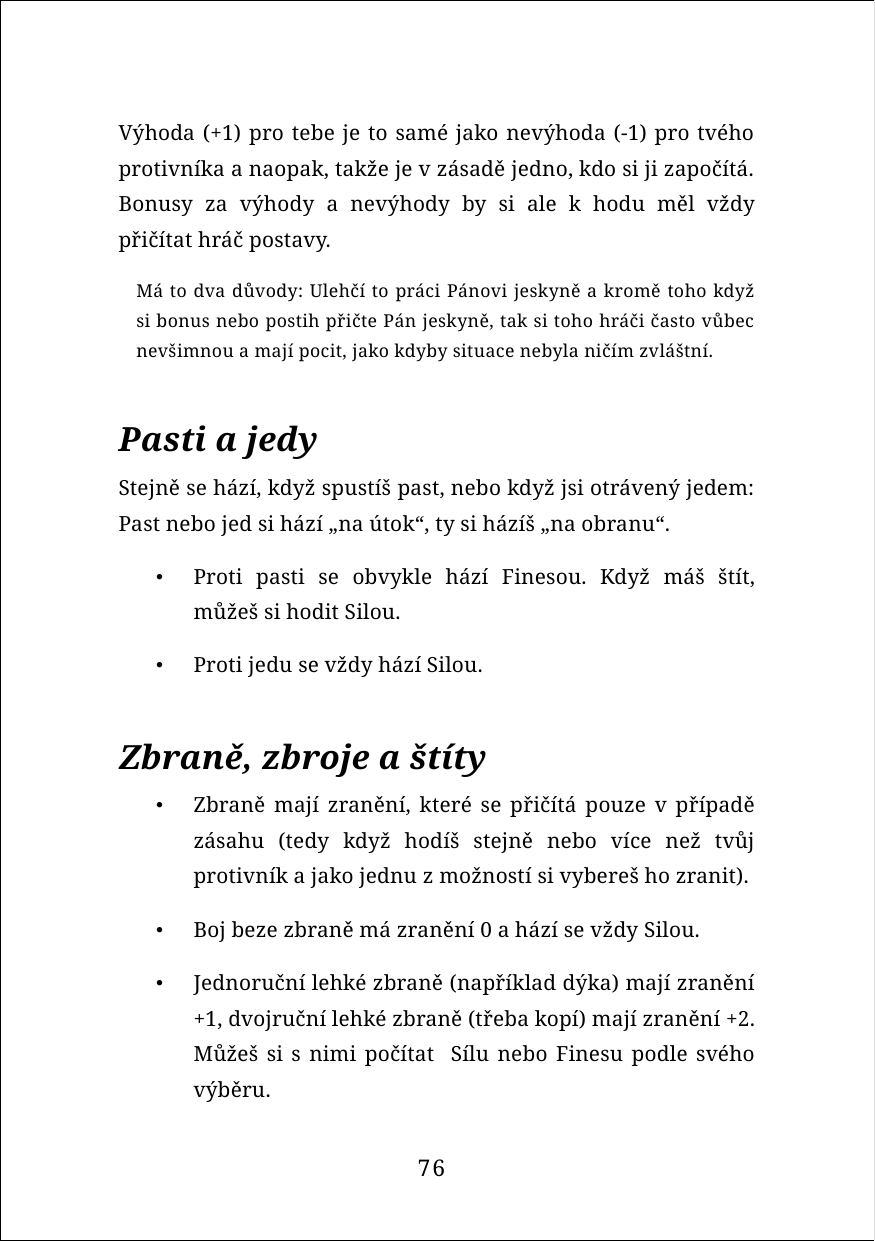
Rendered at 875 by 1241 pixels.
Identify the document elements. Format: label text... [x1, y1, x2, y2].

text Stejně se hází, když spustíš past, nebo když jsi otrávený jedem: Past nebo jed si hází „na útok“, ty si házíš „na obranu“. [118, 473, 756, 537]
list Boj beze zbraně má zranění 0 a hází se vždy Silou. [156, 915, 756, 943]
list Proti jedu se vždy hází Silou. [156, 651, 756, 679]
text Má to dva důvody: Ulehčí to práci Pánovi jeskyně a kromě toho když si bonus nebo postih přičte Pán jeskyně, tak si toho hráči často vůbec nevšimnou a mají pocit, jako kdyby situace nebyla ničím zvláštní. [136, 278, 756, 363]
text Výhoda (+1) pro tebe je to samé jako nevýhoda (-1) pro tvého protivníka a naopak, takže je v zásadě jedno, kdo si ji započítá. Bonusy za výhody a nevýhody by si ale k hodu měl vždy přičítat hráč postavy. [118, 118, 756, 253]
list Proti pasti se obvykle hází Finesou. Když máš štít, můžeš si hodit Silou. [156, 562, 756, 626]
subtitle Pasti a jedy [118, 416, 756, 461]
subtitle Zbraně, zbroje a štíty [118, 733, 756, 779]
list Zbraně mají zranění, které se přičítá pouze v případě zásahu (tedy když hodíš stejně nebo více než tvůj protivník a jako jednu z možností si vybereš ho zranit). [156, 791, 756, 890]
list Jednoruční lehké zbraně (například dýka) mají zranění +1, dvojruční lehké zbraně (třeba kopí) mají zranění +2. Můžeš si s nimi počítat Sílu nebo Finesu podle svého výběru. [156, 968, 756, 1103]
